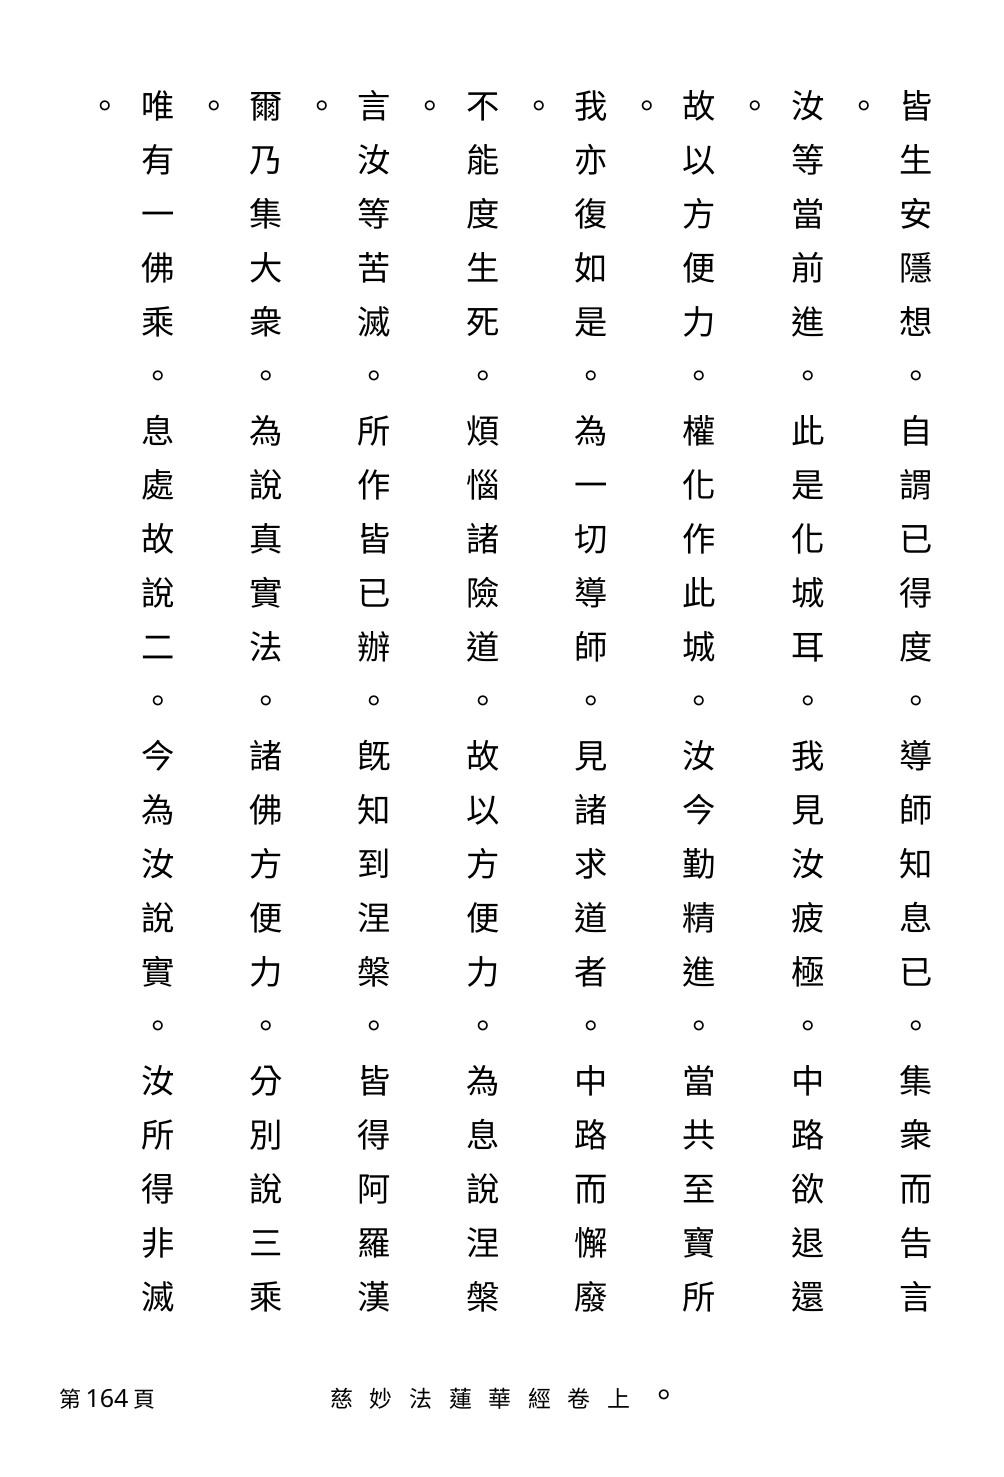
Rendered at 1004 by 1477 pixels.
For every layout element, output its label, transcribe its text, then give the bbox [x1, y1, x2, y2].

text 皆生安隱想。自謂已得度。導師知息已。集衆而告言。 [837, 88, 945, 1363]
text 言汝等苦滅。所作皆已辦。旣知到涅槃。皆得阿羅漢。 [295, 88, 403, 1363]
text 故以方便力。權化作此城。汝今勤精進。當共至寶所。 [620, 88, 728, 1363]
text 我亦復如是。為一切導師。見諸求道者。中路而懈廢。 [512, 88, 620, 1363]
text 汝等當前進。此是化城耳。我見汝疲極。中路欲退還。 [728, 88, 837, 1363]
text 爾乃集大衆。為說真實法。諸佛方便力。分別說三乘。 [187, 88, 295, 1363]
text 唯有一佛乘。息處故說二。今為汝說實。汝所得非滅。 [78, 88, 187, 1363]
text 不能度生死。煩惱諸險道。故以方便力。為息說涅槃。 [403, 88, 512, 1363]
